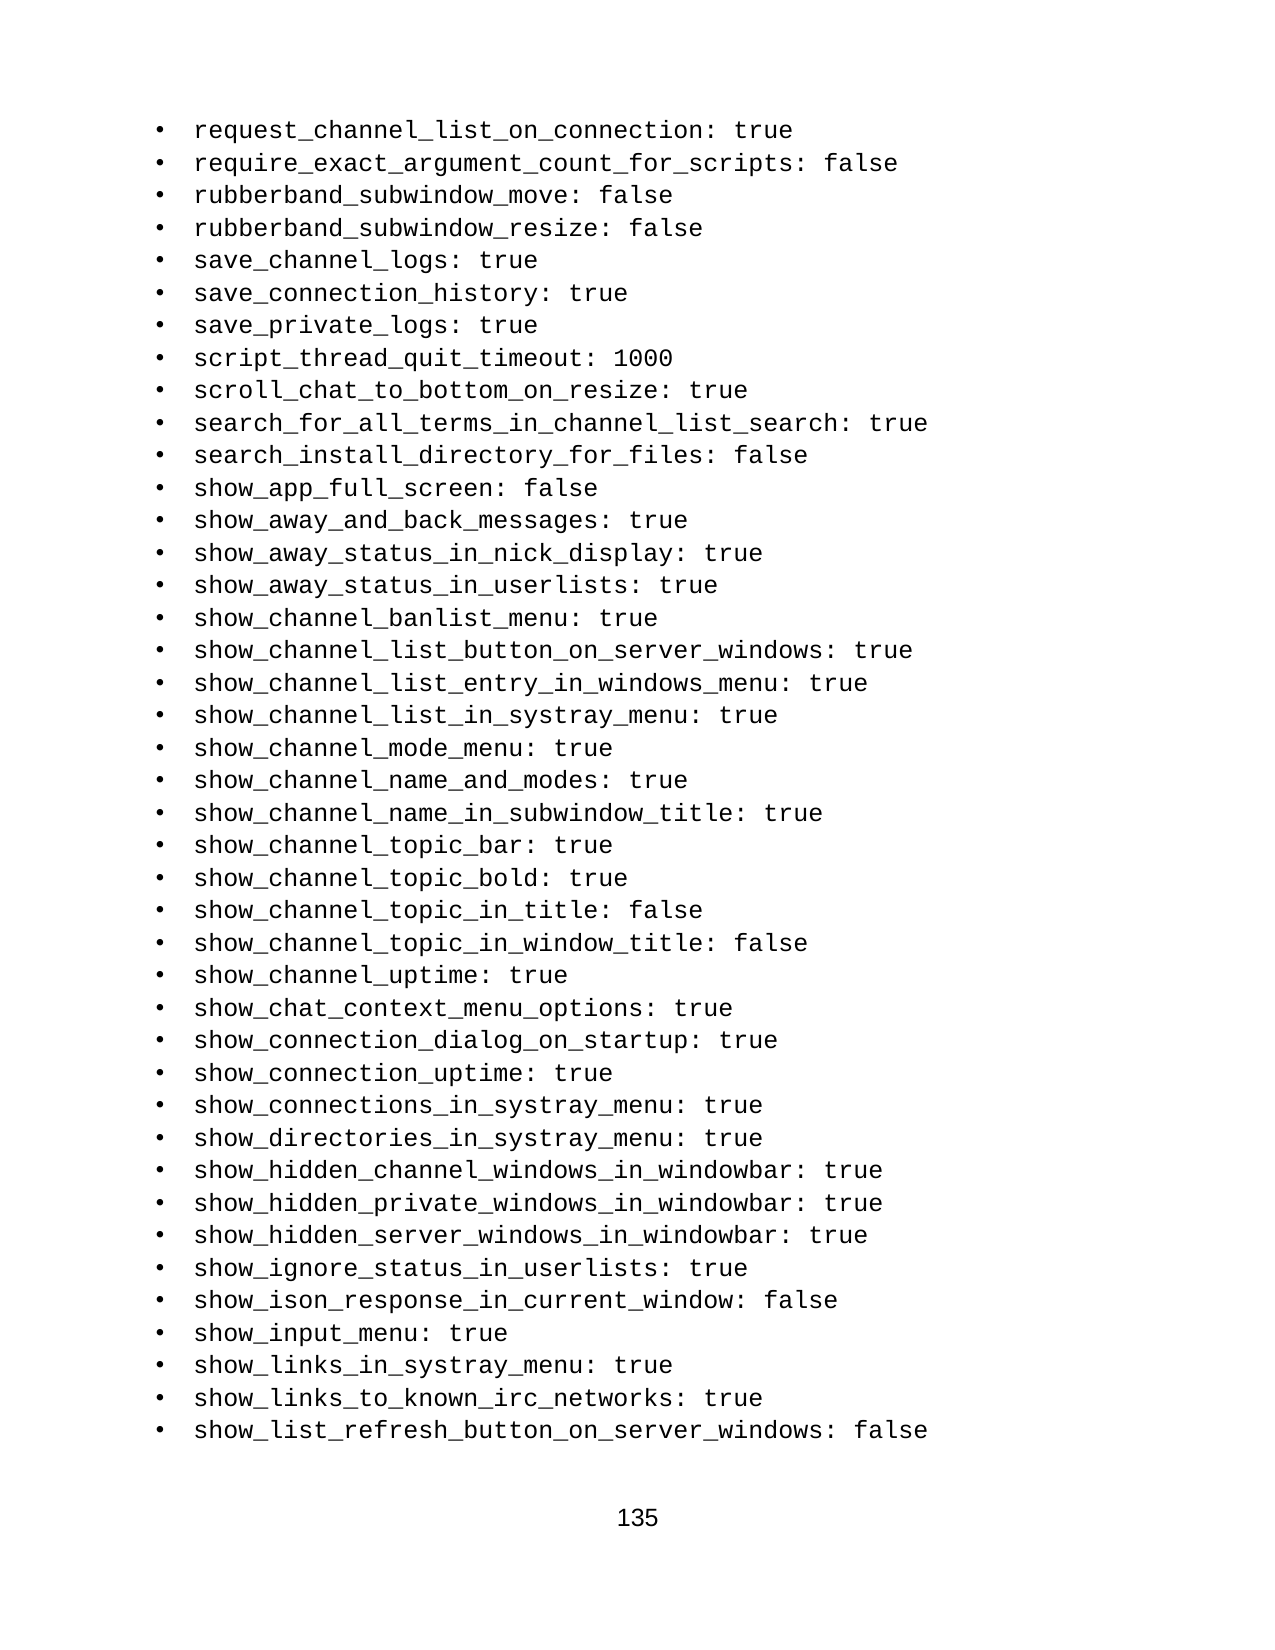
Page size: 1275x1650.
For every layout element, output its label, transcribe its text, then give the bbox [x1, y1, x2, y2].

list show_app_full_screen: false [156, 476, 1157, 504]
list show_channel_uptime: true [156, 963, 1157, 991]
list show_connections_in_systray_menu: true [156, 1093, 1157, 1121]
list save_channel_logs: true [156, 248, 1157, 276]
list show_ison_response_in_current_window: false [156, 1288, 1157, 1316]
list show_channel_list_in_systray_menu: true [156, 703, 1157, 731]
list show_channel_topic_in_title: false [156, 898, 1157, 926]
list show_hidden_channel_windows_in_windowbar: true [156, 1158, 1157, 1186]
list show_connection_dialog_on_startup: true [156, 1028, 1157, 1056]
list show_ignore_status_in_userlists: true [156, 1256, 1157, 1284]
list show_away_and_back_messages: true [156, 508, 1157, 536]
list show_hidden_private_windows_in_windowbar: true [156, 1191, 1157, 1219]
list show_channel_name_and_modes: true [156, 768, 1157, 796]
list show_chat_context_menu_options: true [156, 996, 1157, 1024]
list show_channel_name_in_subwindow_title: true [156, 801, 1157, 829]
list show_hidden_server_windows_in_windowbar: true [156, 1223, 1157, 1251]
list script_thread_quit_timeout: 1000 [156, 346, 1157, 374]
list show_channel_topic_in_window_title: false [156, 931, 1157, 959]
list show_away_status_in_nick_display: true [156, 541, 1157, 569]
list show_input_menu: true [156, 1321, 1157, 1349]
list require_exact_argument_count_for_scripts: false [156, 151, 1157, 179]
list show_channel_list_button_on_server_windows: true [156, 638, 1157, 666]
list show_channel_topic_bar: true [156, 833, 1157, 861]
list show_channel_mode_menu: true [156, 736, 1157, 764]
list show_list_refresh_button_on_server_windows: false [156, 1418, 1157, 1446]
list show_channel_banlist_menu: true [156, 606, 1157, 634]
list show_away_status_in_userlists: true [156, 573, 1157, 601]
list show_directories_in_systray_menu: true [156, 1126, 1157, 1154]
list show_links_in_systray_menu: true [156, 1353, 1157, 1381]
list rubberband_subwindow_resize: false [156, 216, 1157, 244]
list search_for_all_terms_in_channel_list_search: true [156, 411, 1157, 439]
list search_install_directory_for_files: false [156, 443, 1157, 471]
list request_channel_list_on_connection: true [156, 118, 1157, 146]
list show_channel_list_entry_in_windows_menu: true [156, 671, 1157, 699]
list show_connection_uptime: true [156, 1061, 1157, 1089]
list show_channel_topic_bold: true [156, 866, 1157, 894]
list rubberband_subwindow_move: false [156, 183, 1157, 211]
list scroll_chat_to_bottom_on_resize: true [156, 378, 1157, 406]
list show_links_to_known_irc_networks: true [156, 1386, 1157, 1414]
list save_private_logs: true [156, 313, 1157, 341]
list save_connection_history: true [156, 281, 1157, 309]
